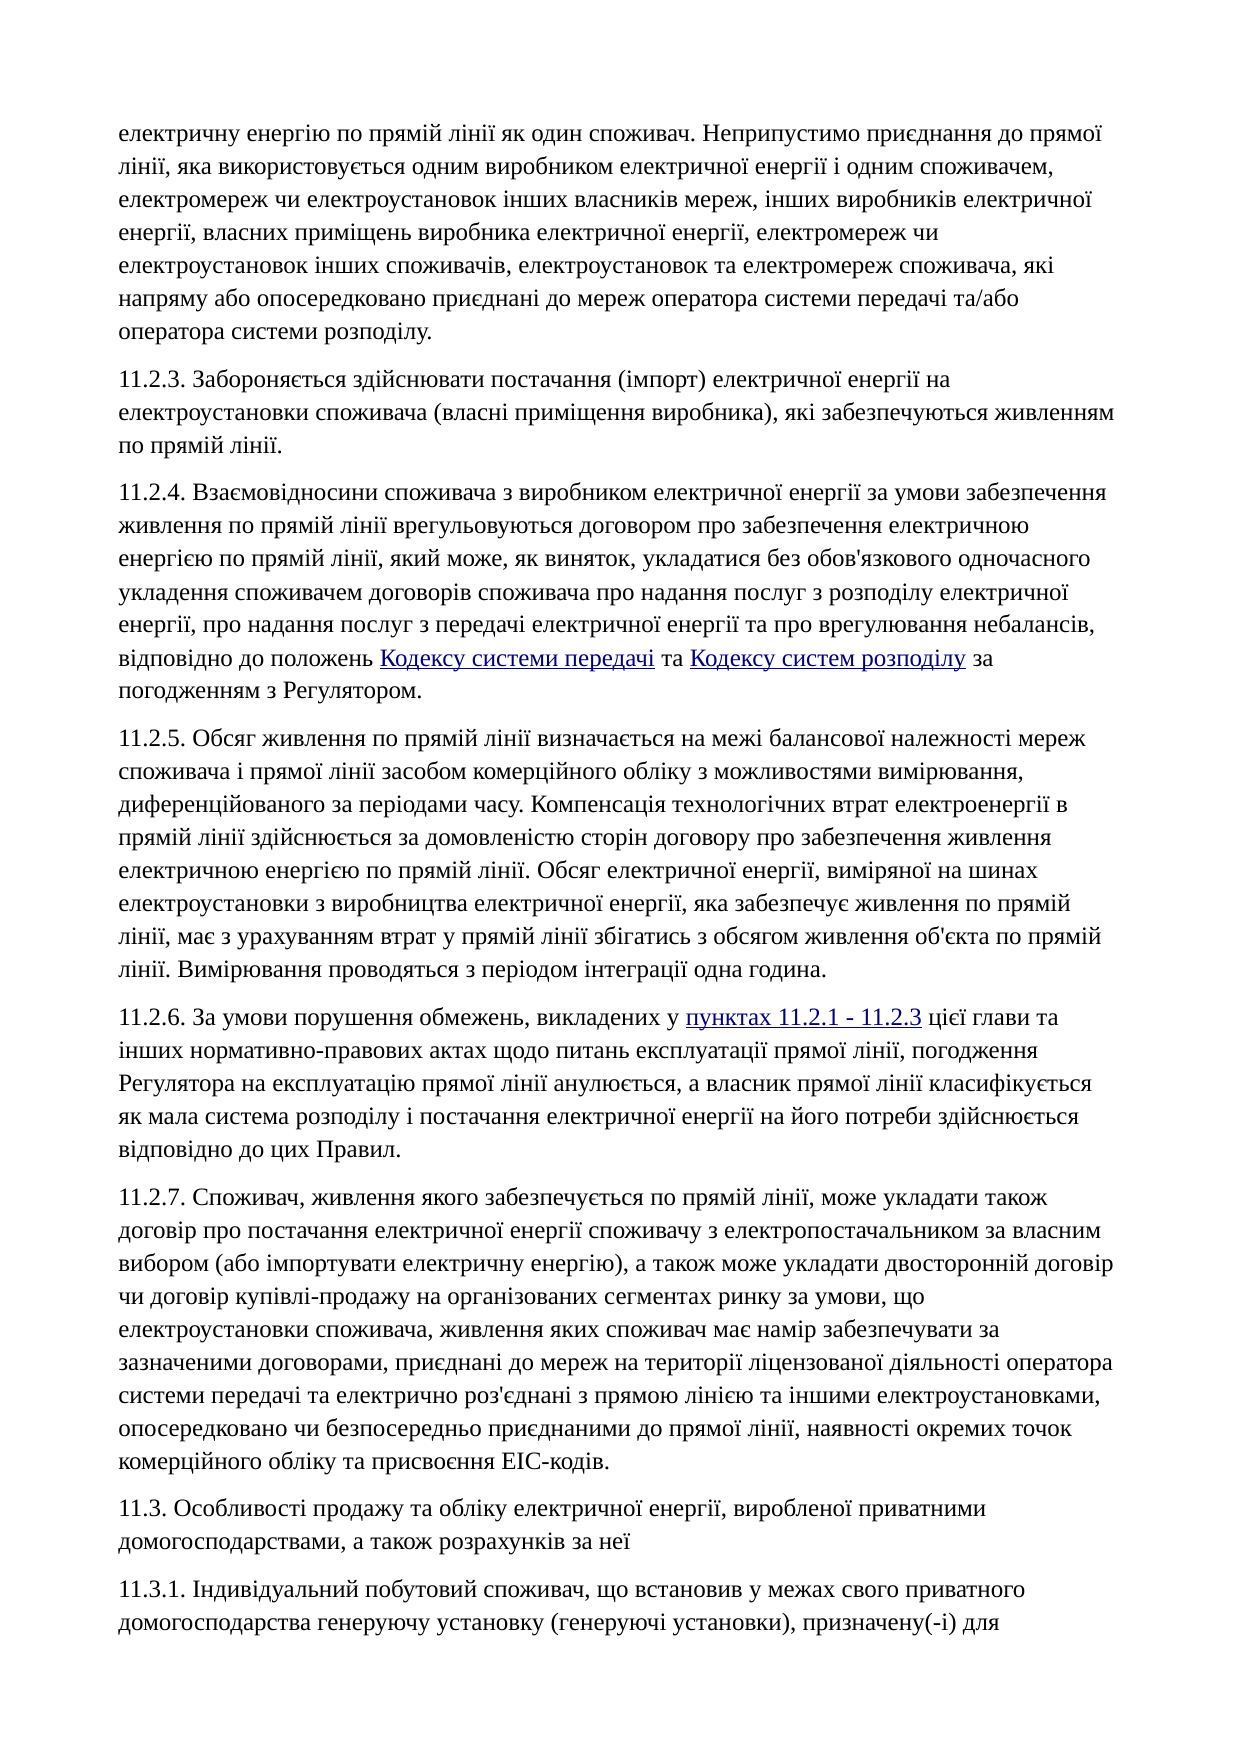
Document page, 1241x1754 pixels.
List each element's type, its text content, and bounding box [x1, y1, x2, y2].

text 11.2.6. За умови порушення обмежень, викладених у пунктах 11.2.1 - 11.2.3 цієї глави та інших нормативно-правових актах щодо питань експлуатації прямої лінії, погодження Регулятора на експлуатацію прямої лінії анулюється, а власник прямої лінії класифікується як мала система розподілу і постачання електричної енергії на його потреби здійснюється відповідно до цих Правил. [118, 1002, 1122, 1163]
text електричну енергію по прямій лінії як один споживач. Неприпустимо приєднання до прямої лінії, яка використовується одним виробником електричної енергії і одним споживачем, електромереж чи електроустановок інших власників мереж, інших виробників електричної енергії, власних приміщень виробника електричної енергії, електромереж чи електроустановок інших споживачів, електроустановок та електромереж споживача, які напряму або опосередковано приєднані до мереж оператора системи передачі та/або оператора системи розподілу. [118, 118, 1122, 345]
text 11.2.4. Взаємовідносини споживача з виробником електричної енергії за умови забезпечення живлення по прямій лінії врегульовуються договором про забезпечення електричною енергією по прямій лінії, який може, як виняток, укладатися без обов'язкового одночасного укладення споживачем договорів споживача про надання послуг з розподілу електричної енергії, про надання послуг з передачі електричної енергії та про врегулювання небалансів, відповідно до положень Кодексу системи передачі та Кодексу систем розподілу за погодженням з Регулятором. [118, 477, 1122, 704]
text 11.2.3. Забороняється здійснювати постачання (імпорт) електричної енергії на електроустановки споживача (власні приміщення виробника), які забезпечуються живленням по прямій лінії. [118, 364, 1122, 459]
text 11.3. Особливості продажу та обліку електричної енергії, виробленої приватними домогосподарствами, а також розрахунків за неї [118, 1493, 1122, 1555]
text 11.2.7. Споживач, живлення якого забезпечується по прямій лінії, може укладати також договір про постачання електричної енергії споживачу з електропостачальником за власним вибором (або імпортувати електричну енергію), а також може укладати двосторонній договір чи договір купівлі-продажу на організованих сегментах ринку за умови, що електроустановки споживача, живлення яких споживач має намір забезпечувати за зазначеними договорами, приєднані до мереж на території ліцензованої діяльності оператора системи передачі та електрично роз'єднані з прямою лінією та іншими електроустановками, опосередковано чи безпосередньо приєднаними до прямої лінії, наявності окремих точок комерційного обліку та присвоєння ЕІС-кодів. [118, 1182, 1122, 1474]
text 11.3.1. Індивідуальний побутовий споживач, що встановив у межах свого приватного домогосподарства генеруючу установку (генеруючі установки), призначену(-і) для [118, 1574, 1122, 1636]
text 11.2.5. Обсяг живлення по прямій лінії визначається на межі балансової належності мереж споживача і прямої лінії засобом комерційного обліку з можливостями вимірювання, диференційованого за періодами часу. Компенсація технологічних втрат електроенергії в прямій лінії здійснюється за домовленістю сторін договору про забезпечення живлення електричною енергією по прямій лінії. Обсяг електричної енергії, виміряної на шинах електроустановки з виробництва електричної енергії, яка забезпечує живлення по прямій лінії, має з урахуванням втрат у прямій лінії збігатись з обсягом живлення об'єкта по прямій лінії. Вимірювання проводяться з періодом інтеграції одна година. [118, 723, 1122, 983]
